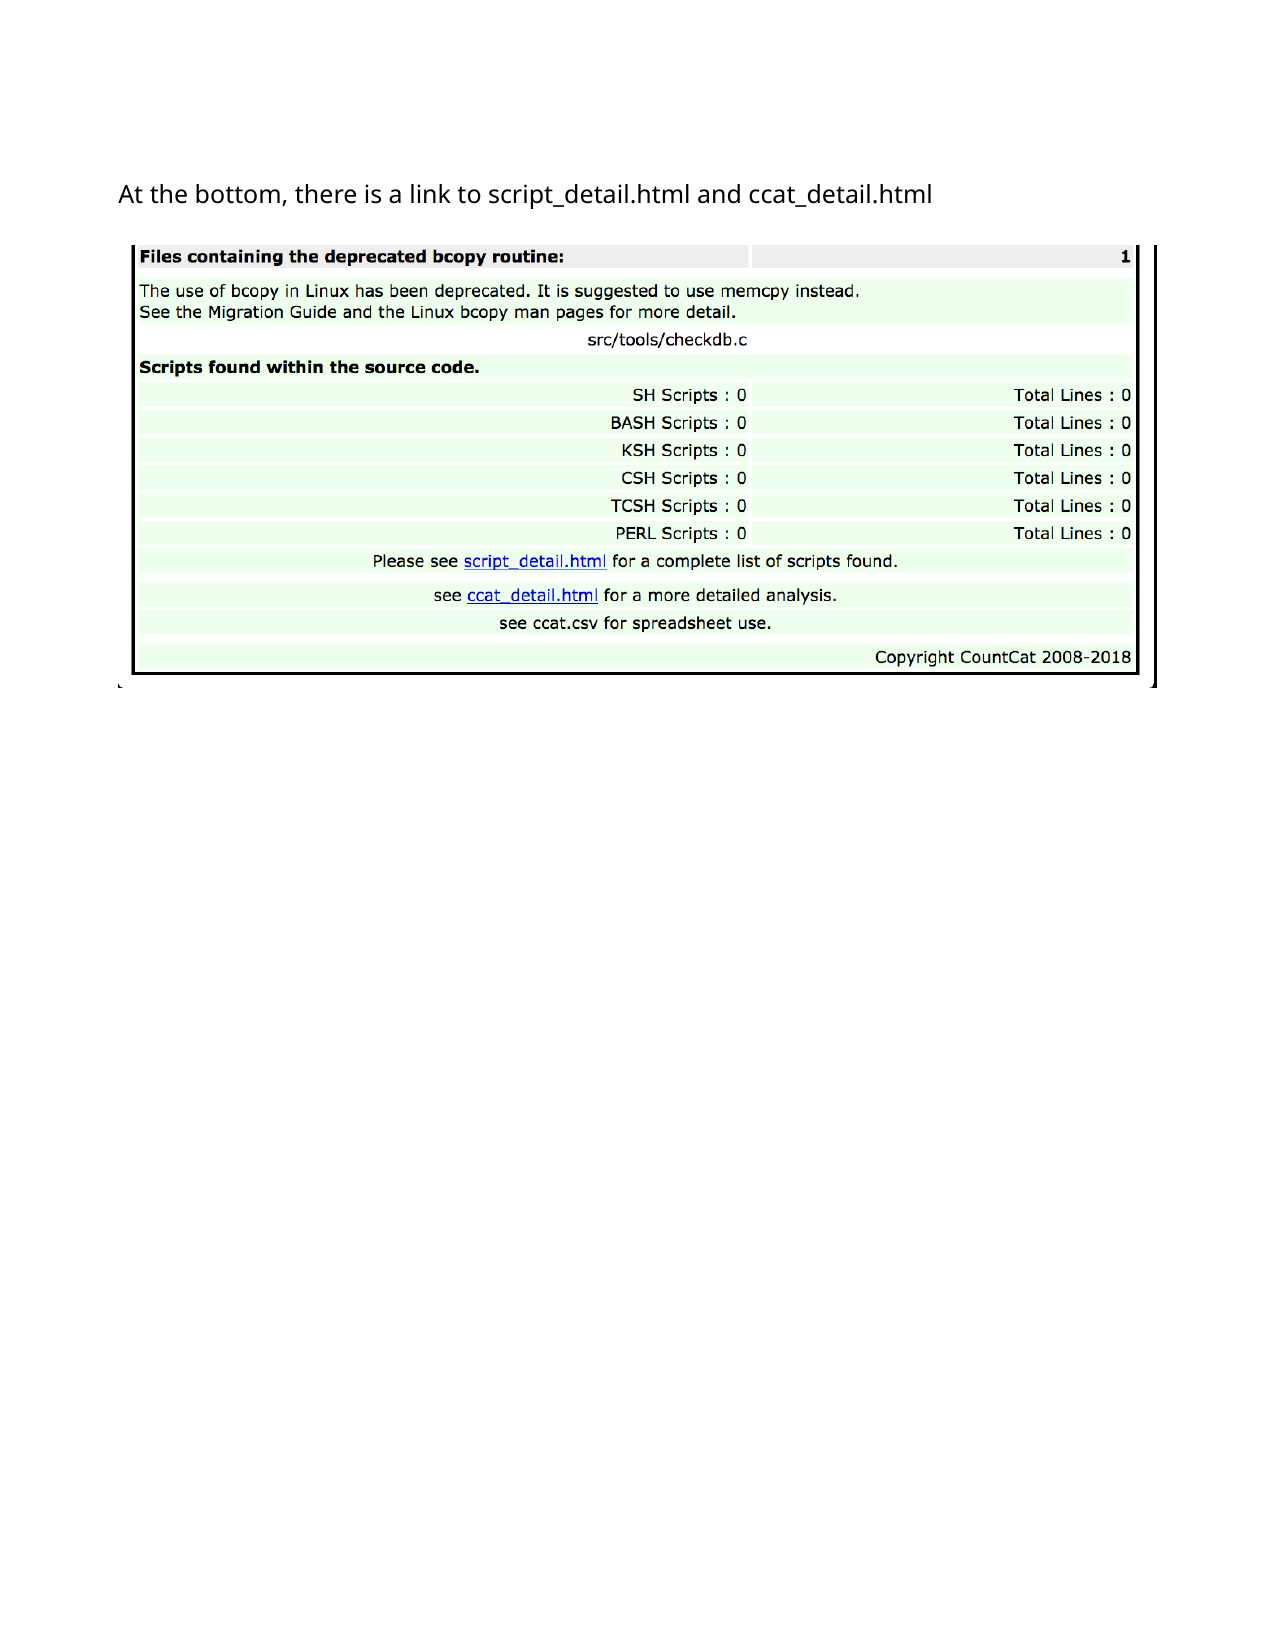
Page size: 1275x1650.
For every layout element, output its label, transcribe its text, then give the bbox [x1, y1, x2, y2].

text At the bottom, there is a link to script_detail.html and ccat_detail.html [118, 177, 1157, 211]
picture [118, 245, 1157, 688]
